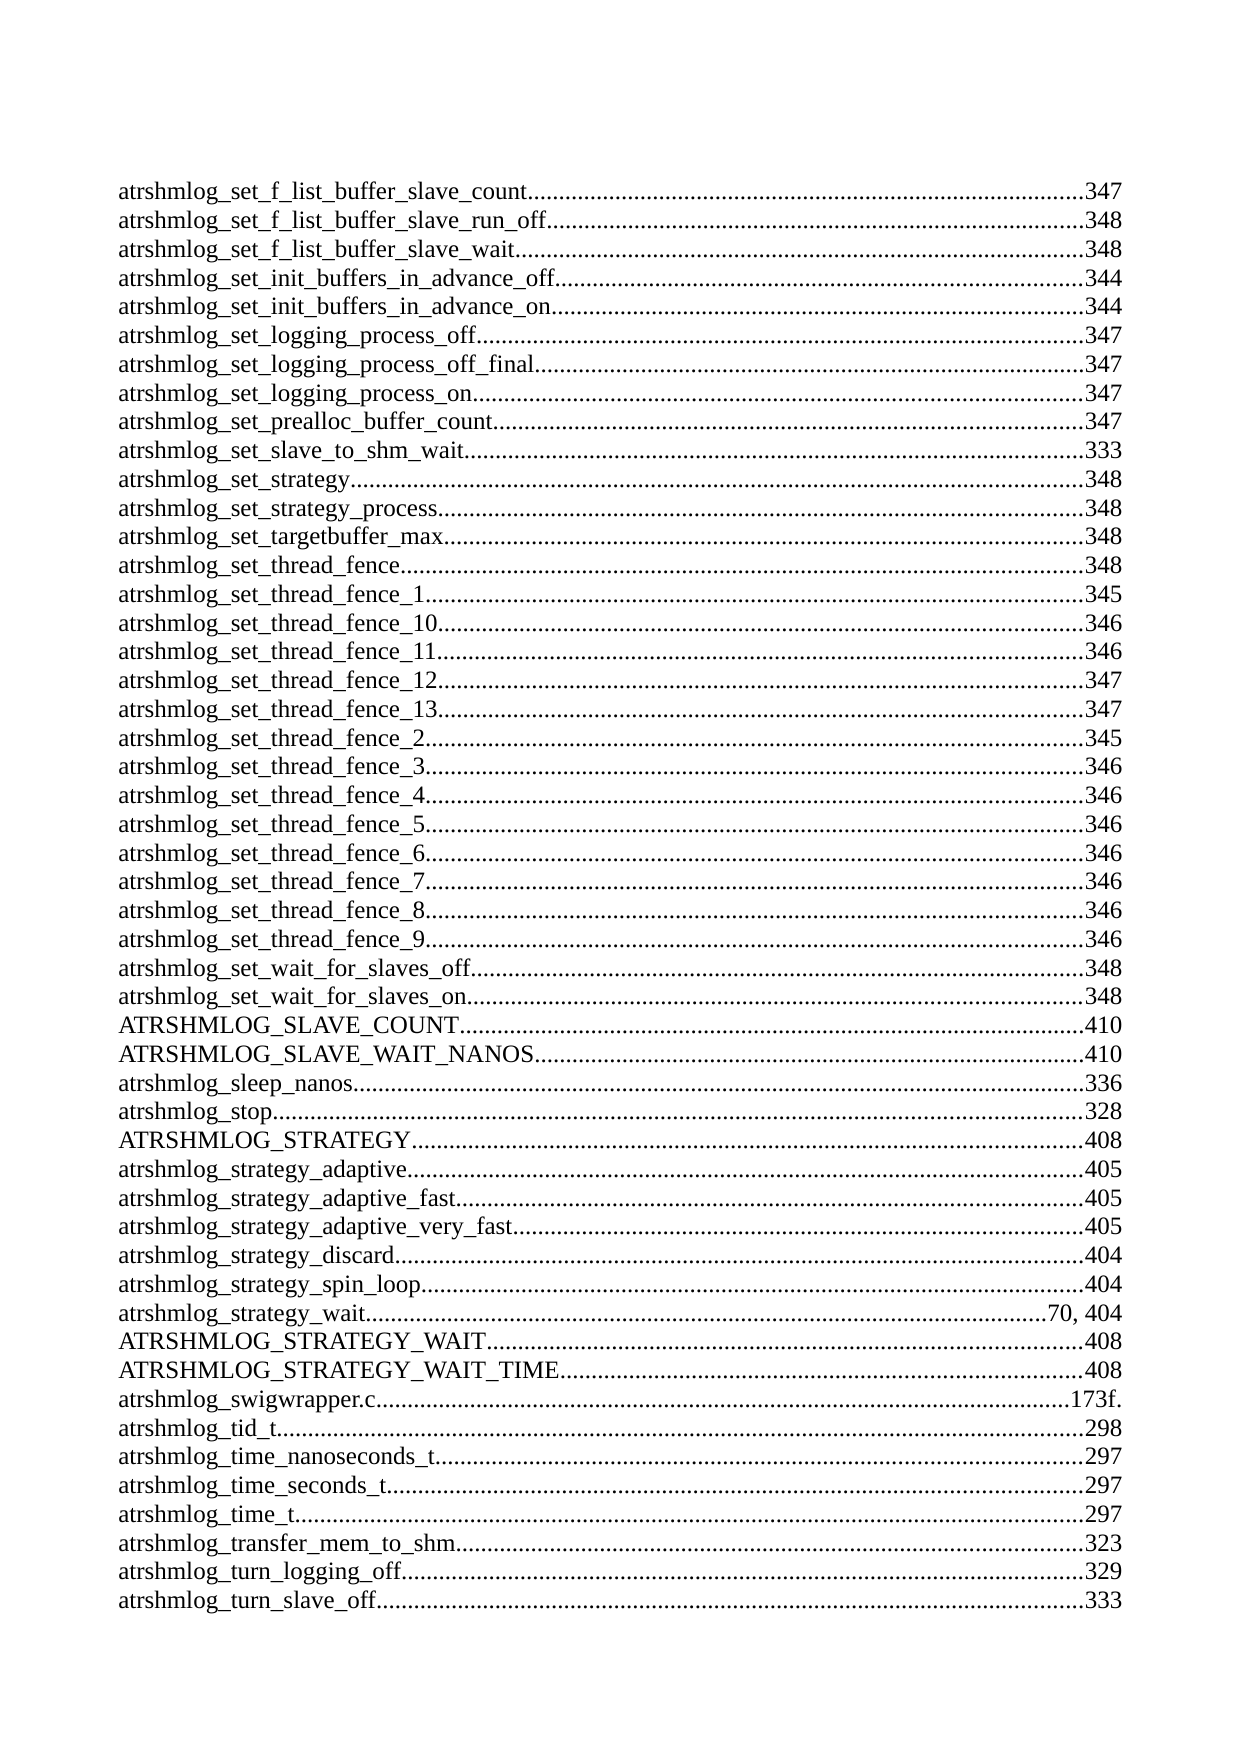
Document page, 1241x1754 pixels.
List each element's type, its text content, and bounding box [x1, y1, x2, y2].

text atrshmlog_set_wait_for_slaves_on 348 [118, 981, 1122, 1010]
text atrshmlog_set_logging_process_on 347 [118, 378, 1122, 406]
text atrshmlog_set_slave_to_shm_wait 333 [118, 435, 1122, 464]
text atrshmlog_set_f_list_buffer_slave_run_off 348 [118, 205, 1122, 234]
text atrshmlog_set_thread_fence_3 346 [118, 751, 1122, 780]
text atrshmlog_sleep_nanos 336 [118, 1068, 1122, 1096]
text atrshmlog_set_thread_fence_1 345 [118, 579, 1122, 608]
text atrshmlog_time_seconds_t 297 [118, 1470, 1122, 1499]
text atrshmlog_set_wait_for_slaves_off 348 [118, 953, 1122, 981]
text atrshmlog_set_logging_process_off_final 347 [118, 349, 1122, 378]
text atrshmlog_set_prealloc_buffer_count 347 [118, 406, 1122, 435]
text atrshmlog_time_t 297 [118, 1499, 1122, 1528]
text atrshmlog_set_thread_fence_6 346 [118, 838, 1122, 866]
text atrshmlog_set_strategy_process 348 [118, 493, 1122, 521]
text atrshmlog_time_nanoseconds_t 297 [118, 1441, 1122, 1470]
text atrshmlog_set_thread_fence_12 347 [118, 665, 1122, 694]
text atrshmlog_set_thread_fence_5 346 [118, 809, 1122, 838]
text atrshmlog_set_targetbuffer_max 348 [118, 521, 1122, 550]
text ATRSHMLOG_SLAVE_COUNT 410 [118, 1010, 1122, 1039]
text atrshmlog_set_thread_fence_7 346 [118, 866, 1122, 895]
text atrshmlog_set_f_list_buffer_slave_wait 348 [118, 234, 1122, 263]
text atrshmlog_set_f_list_buffer_slave_count 347 [118, 176, 1122, 205]
text atrshmlog_set_thread_fence_8 346 [118, 895, 1122, 924]
text atrshmlog_strategy_wait 70, 404 [118, 1298, 1122, 1326]
text atrshmlog_set_thread_fence_10 346 [118, 608, 1122, 636]
text atrshmlog_stop 328 [118, 1096, 1122, 1125]
text atrshmlog_strategy_adaptive_very_fast 405 [118, 1211, 1122, 1240]
text atrshmlog_set_thread_fence_9 346 [118, 924, 1122, 953]
text atrshmlog_set_thread_fence_2 345 [118, 723, 1122, 751]
text ATRSHMLOG_SLAVE_WAIT_NANOS 410 [118, 1039, 1122, 1068]
text atrshmlog_set_logging_process_off 347 [118, 320, 1122, 349]
text atrshmlog_set_thread_fence_13 347 [118, 694, 1122, 723]
text ATRSHMLOG_STRATEGY_WAIT 408 [118, 1326, 1122, 1355]
text atrshmlog_swigwrapper.c 173f. [118, 1384, 1122, 1413]
text atrshmlog_tid_t 298 [118, 1413, 1122, 1441]
text atrshmlog_set_strategy 348 [118, 464, 1122, 493]
text atrshmlog_set_thread_fence 348 [118, 550, 1122, 579]
text atrshmlog_strategy_adaptive_fast 405 [118, 1183, 1122, 1211]
text atrshmlog_set_thread_fence_11 346 [118, 636, 1122, 665]
text atrshmlog_set_init_buffers_in_advance_off 344 [118, 263, 1122, 291]
text atrshmlog_turn_logging_off 329 [118, 1556, 1122, 1585]
text ATRSHMLOG_STRATEGY 408 [118, 1125, 1122, 1154]
text atrshmlog_set_init_buffers_in_advance_on 344 [118, 291, 1122, 320]
text atrshmlog_strategy_adaptive 405 [118, 1154, 1122, 1183]
text atrshmlog_transfer_mem_to_shm 323 [118, 1528, 1122, 1556]
text atrshmlog_set_thread_fence_4 346 [118, 780, 1122, 809]
text atrshmlog_turn_slave_off 333 [118, 1585, 1122, 1614]
text atrshmlog_strategy_spin_loop 404 [118, 1269, 1122, 1298]
text ATRSHMLOG_STRATEGY_WAIT_TIME 408 [118, 1355, 1122, 1384]
text atrshmlog_strategy_discard 404 [118, 1240, 1122, 1269]
